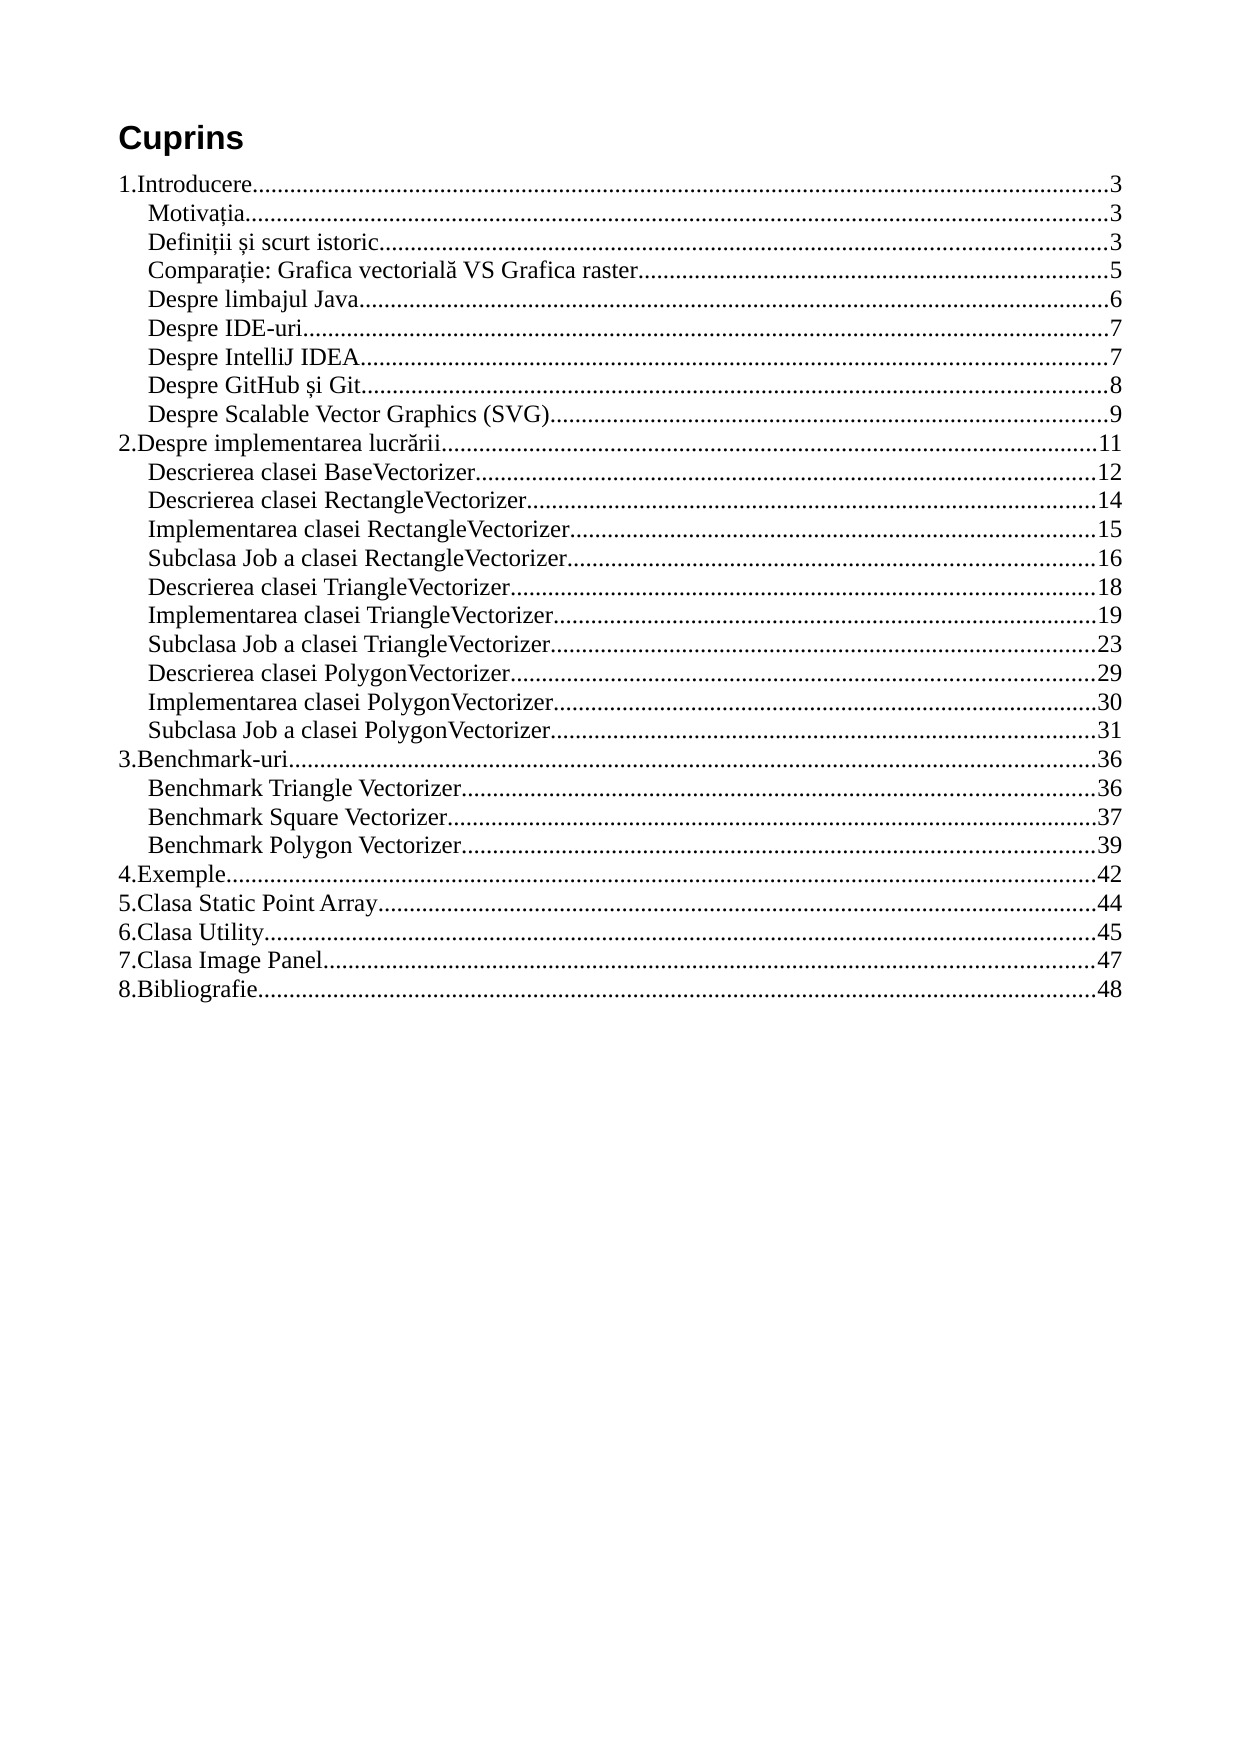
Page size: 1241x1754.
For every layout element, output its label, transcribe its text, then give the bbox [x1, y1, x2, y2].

text Subclasa Job a clasei PolygonVectorizer 31 [148, 715, 1122, 744]
text Implementarea clasei RectangleVectorizer 15 [148, 514, 1122, 543]
text Comparație: Grafica vectorială VS Grafica raster 5 [148, 255, 1122, 284]
text 4.Exemple 42 [118, 859, 1122, 888]
text 6.Clasa Utility 45 [118, 917, 1122, 945]
text Benchmark Square Vectorizer 37 [148, 802, 1122, 830]
text 7.Clasa Image Panel 47 [118, 945, 1122, 974]
text Motivația 3 [148, 198, 1122, 227]
text Despre Scalable Vector Graphics (SVG) 9 [148, 399, 1122, 428]
text Benchmark Triangle Vectorizer 36 [148, 773, 1122, 802]
text Descrierea clasei TriangleVectorizer 18 [148, 572, 1122, 600]
text Benchmark Polygon Vectorizer 39 [148, 830, 1122, 859]
text Descrierea clasei BaseVectorizer 12 [148, 457, 1122, 485]
text Subclasa Job a clasei RectangleVectorizer 16 [148, 543, 1122, 572]
text 2.Despre implementarea lucrării 11 [118, 428, 1122, 457]
text Despre GitHub și Git 8 [148, 370, 1122, 399]
text Despre IDE-uri 7 [148, 313, 1122, 342]
text Definiții și scurt istoric 3 [148, 227, 1122, 255]
text Descrierea clasei PolygonVectorizer 29 [148, 658, 1122, 687]
text Despre IntelliJ IDEA 7 [148, 342, 1122, 370]
subtitle Cuprins [118, 118, 1122, 157]
text 3.Benchmark-uri 36 [118, 744, 1122, 773]
text Despre limbajul Java 6 [148, 284, 1122, 313]
text 8.Bibliografie 48 [118, 974, 1122, 1003]
text Subclasa Job a clasei TriangleVectorizer 23 [148, 629, 1122, 658]
text 1.Introducere 3 [118, 169, 1122, 198]
text Implementarea clasei PolygonVectorizer 30 [148, 687, 1122, 715]
text Implementarea clasei TriangleVectorizer 19 [148, 600, 1122, 629]
text Descrierea clasei RectangleVectorizer 14 [148, 485, 1122, 514]
text 5.Clasa Static Point Array 44 [118, 888, 1122, 917]
